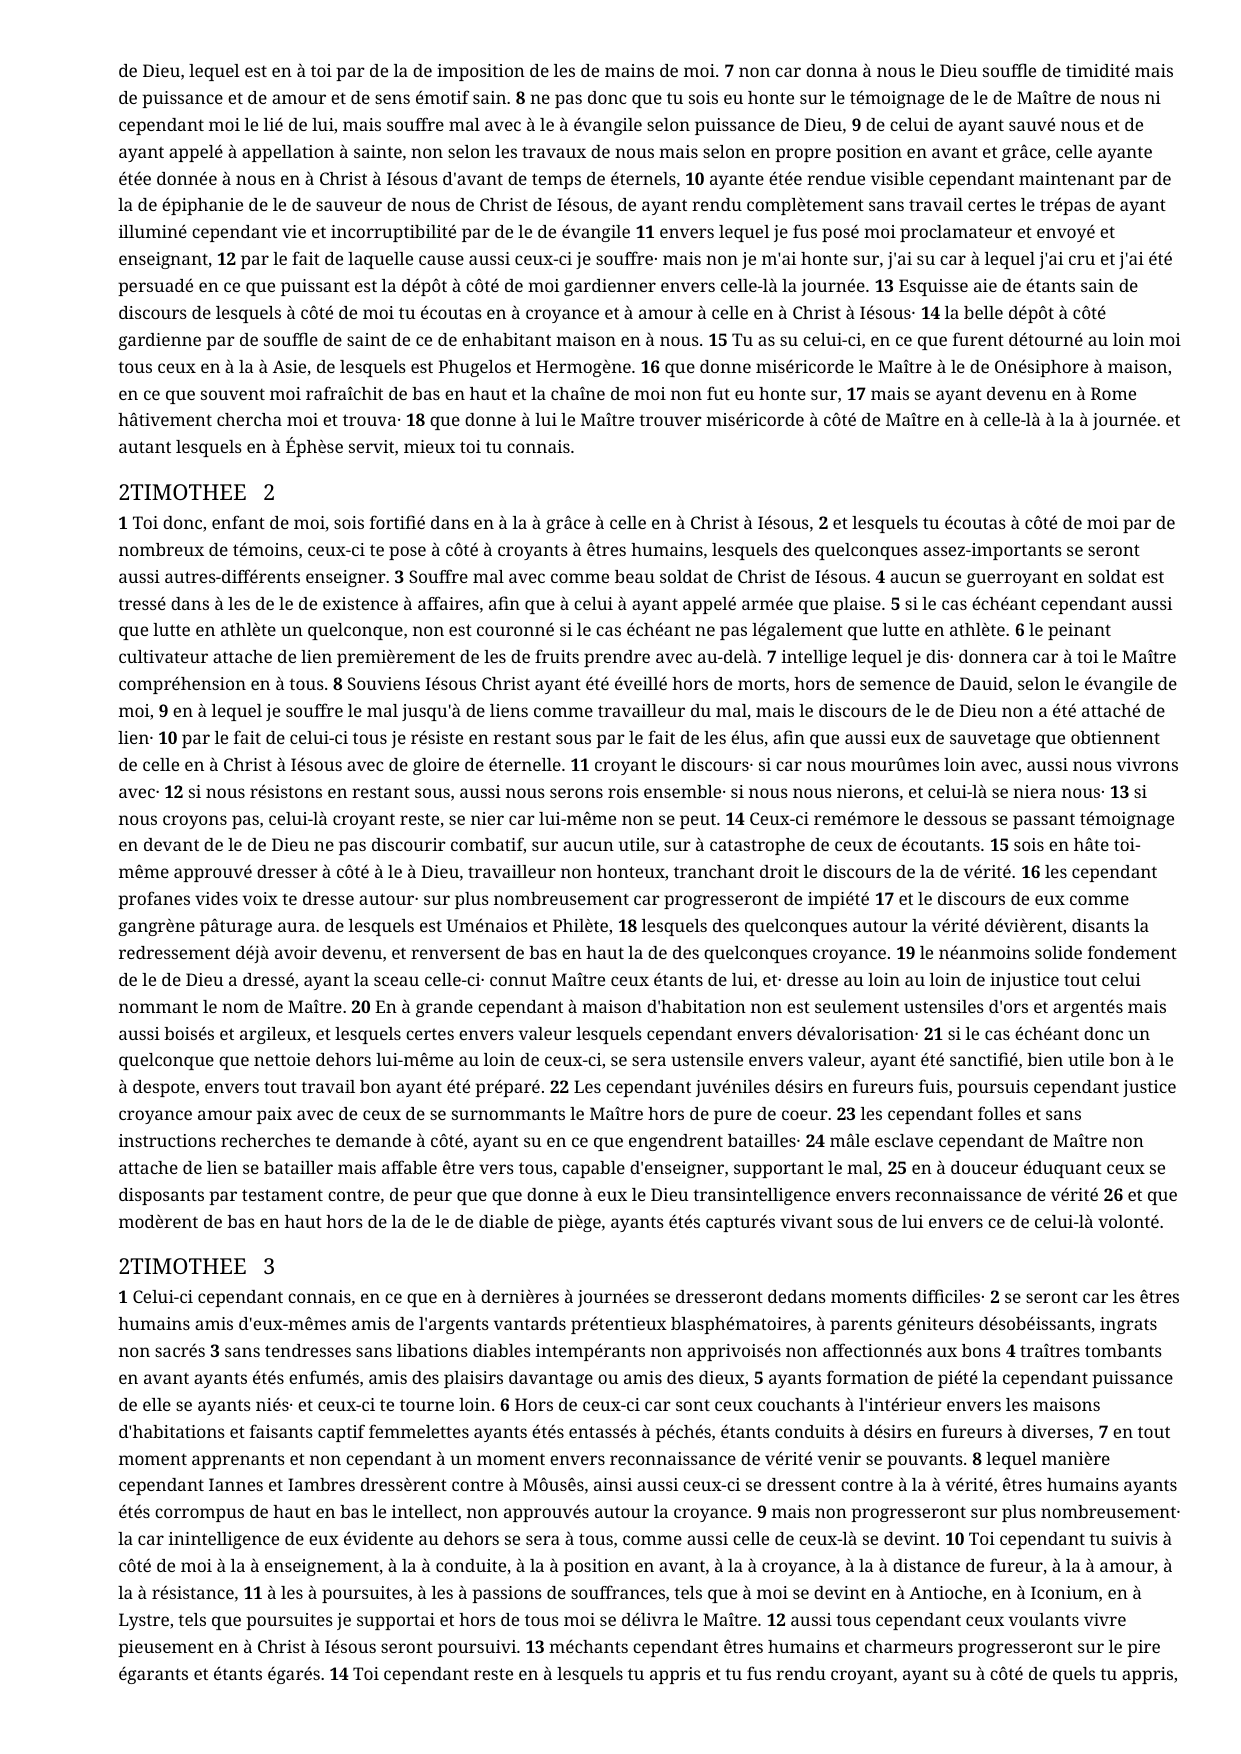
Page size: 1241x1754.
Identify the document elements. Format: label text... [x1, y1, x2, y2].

text 1 Toi donc, enfant de moi, sois fortifié dans en à la à grâce à celle en à Christ à Iésous, 2 et lesquels tu écoutas à côté de moi par de nombreux de témoins, ceux-ci te pose à côté à croyants à êtres humains, lesquels des quelconques assez-importants se seront aussi autres-différents enseigner. 3 Souffre mal avec comme beau soldat de Christ de Iésous. 4 aucun se guerroyant en soldat est tressé dans à les de le de existence à affaires, afin que à celui à ayant appelé armée que plaise. 5 si le cas échéant cependant aussi que lutte en athlète un quelconque, non est couronné si le cas échéant ne pas légalement que lutte en athlète. 6 le peinant cultivateur attache de lien premièrement de les de fruits prendre avec au-delà. 7 intellige lequel je dis· donnera car à toi le Maître compréhension en à tous. 8 Souviens Iésous Christ ayant été éveillé hors de morts, hors de semence de Dauid, selon le évangile de moi, 9 en à lequel je souffre le mal jusqu'à de liens comme travailleur du mal, mais le discours de le de Dieu non a été attaché de lien· 10 par le fait de celui-ci tous je résiste en restant sous par le fait de les élus, afin que aussi eux de sauvetage que obtiennent de celle en à Christ à Iésous avec de gloire de éternelle. 11 croyant le discours· si car nous mourûmes loin avec, aussi nous vivrons avec· 12 si nous résistons en restant sous, aussi nous serons rois ensemble· si nous nous nierons, et celui-là se niera nous· 13 si nous croyons pas, celui-là croyant reste, se nier car lui-même non se peut. 14 Ceux-ci remémore le dessous se passant témoignage en devant de le de Dieu ne pas discourir combatif, sur aucun utile, sur à catastrophe de ceux de écoutants. 15 sois en hâte toi-même approuvé dresser à côté à le à Dieu, travailleur non honteux, tranchant droit le discours de la de vérité. 16 les cependant profanes vides voix te dresse autour· sur plus nombreusement car progresseront de impiété 17 et le discours de eux comme gangrène pâturage aura. de lesquels est Uménaios et Philète, 18 lesquels des quelconques autour la vérité dévièrent, disants la redressement déjà avoir devenu, et renversent de bas en haut la de des quelconques croyance. 19 le néanmoins solide fondement de le de Dieu a dressé, ayant la sceau celle-ci· connut Maître ceux étants de lui, et· dresse au loin au loin de injustice tout celui nommant le nom de Maître. 20 En à grande cependant à maison d'habitation non est seulement ustensiles d'ors et argentés mais aussi boisés et argileux, et lesquels certes envers valeur lesquels cependant envers dévalorisation· 21 si le cas échéant donc un quelconque que nettoie dehors lui-même au loin de ceux-ci, se sera ustensile envers valeur, ayant été sanctifié, bien utile bon à le à despote, envers tout travail bon ayant été préparé. 22 Les cependant juvéniles désirs en fureurs fuis, poursuis cependant justice croyance amour paix avec de ceux de se surnommants le Maître hors de pure de coeur. 23 les cependant folles et sans instructions recherches te demande à côté, ayant su en ce que engendrent batailles· 24 mâle esclave cependant de Maître non attache de lien se batailler mais affable être vers tous, capable d'enseigner, supportant le mal, 25 en à douceur éduquant ceux se disposants par testament contre, de peur que que donne à eux le Dieu transintelligence envers reconnaissance de vérité 26 et que modèrent de bas en haut hors de la de le de diable de piège, ayants étés capturés vivant sous de lui envers ce de celui-là volonté. [118, 511, 1181, 1233]
text 2TIMOTHEE 3 [118, 1251, 1181, 1281]
text 1 Celui-ci cependant connais, en ce que en à dernières à journées se dresseront dedans moments difficiles· 2 se seront car les êtres humains amis d'eux-mêmes amis de l'argents vantards prétentieux blasphématoires, à parents géniteurs désobéissants, ingrats non sacrés 3 sans tendresses sans libations diables intempérants non apprivoisés non affectionnés aux bons 4 traîtres tombants en avant ayants étés enfumés, amis des plaisirs davantage ou amis des dieux, 5 ayants formation de piété la cependant puissance de elle se ayants niés· et ceux-ci te tourne loin. 6 Hors de ceux-ci car sont ceux couchants à l'intérieur envers les maisons d'habitations et faisants captif femmelettes ayants étés entassés à péchés, étants conduits à désirs en fureurs à diverses, 7 en tout moment apprenants et non cependant à un moment envers reconnaissance de vérité venir se pouvants. 8 lequel manière cependant Iannes et Iambres dressèrent contre à Môusês, ainsi aussi ceux-ci se dressent contre à la à vérité, êtres humains ayants étés corrompus de haut en bas le intellect, non approuvés autour la croyance. 9 mais non progresseront sur plus nombreusement· la car inintelligence de eux évidente au dehors se sera à tous, comme aussi celle de ceux-là se devint. 10 Toi cependant tu suivis à côté de moi à la à enseignement, à la à conduite, à la à position en avant, à la à croyance, à la à distance de fureur, à la à amour, à la à résistance, 11 à les à poursuites, à les à passions de souffrances, tels que à moi se devint en à Antioche, en à Iconium, en à Lystre, tels que poursuites je supportai et hors de tous moi se délivra le Maître. 12 aussi tous cependant ceux voulants vivre pieusement en à Christ à Iésous seront poursuivi. 13 méchants cependant êtres humains et charmeurs progresseront sur le pire égarants et étants égarés. 14 Toi cependant reste en à lesquels tu appris et tu fus rendu croyant, ayant su à côté de quels tu appris, [118, 1285, 1181, 1685]
text 2TIMOTHEE 2 [118, 477, 1181, 507]
text de Dieu, lequel est en à toi par de la de imposition de les de mains de moi. 7 non car donna à nous le Dieu souffle de timidité mais de puissance et de amour et de sens émotif sain. 8 ne pas donc que tu sois eu honte sur le témoignage de le de Maître de nous ni cependant moi le lié de lui, mais souffre mal avec à le à évangile selon puissance de Dieu, 9 de celui de ayant sauvé nous et de ayant appelé à appellation à sainte, non selon les travaux de nous mais selon en propre position en avant et grâce, celle ayante étée donnée à nous en à Christ à Iésous d'avant de temps de éternels, 10 ayante étée rendue visible cependant maintenant par de la de épiphanie de le de sauveur de nous de Christ de Iésous, de ayant rendu complètement sans travail certes le trépas de ayant illuminé cependant vie et incorruptibilité par de le de évangile 11 envers lequel je fus posé moi proclamateur et envoyé et enseignant, 12 par le fait de laquelle cause aussi ceux-ci je souffre· mais non je m'ai honte sur, j'ai su car à lequel j'ai cru et j'ai été persuadé en ce que puissant est la dépôt à côté de moi gardienner envers celle-là la journée. 13 Esquisse aie de étants sain de discours de lesquels à côté de moi tu écoutas en à croyance et à amour à celle en à Christ à Iésous· 14 la belle dépôt à côté gardienne par de souffle de saint de ce de enhabitant maison en à nous. 15 Tu as su celui-ci, en ce que furent détourné au loin moi tous ceux en à la à Asie, de lesquels est Phugelos et Hermogène. 16 que donne miséricorde le Maître à le de Onésiphore à maison, en ce que souvent moi rafraîchit de bas en haut et la chaîne de moi non fut eu honte sur, 17 mais se ayant devenu en à Rome hâtivement chercha moi et trouva· 18 que donne à lui le Maître trouver miséricorde à côté de Maître en à celle-là à la à journée. et autant lesquels en à Éphèse servit, mieux toi tu connais. [118, 59, 1181, 459]
